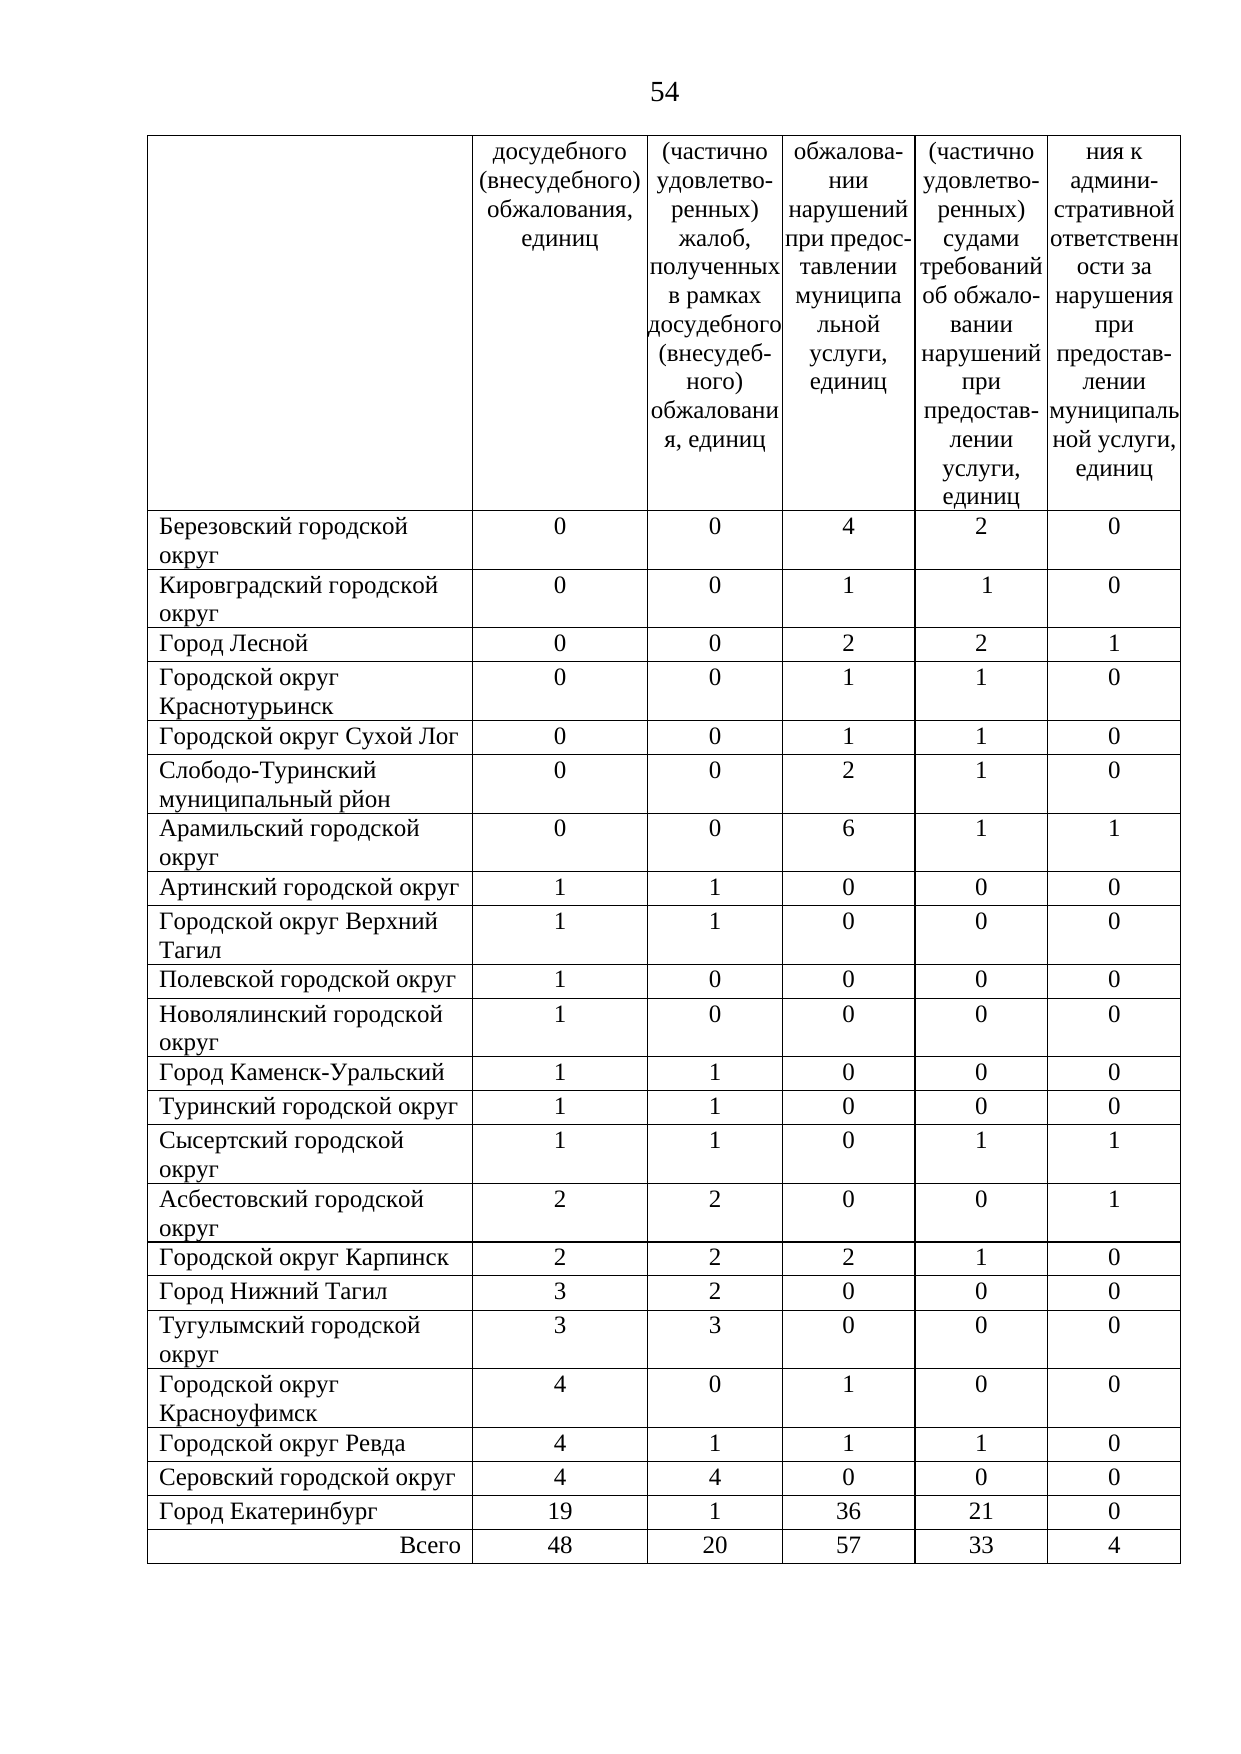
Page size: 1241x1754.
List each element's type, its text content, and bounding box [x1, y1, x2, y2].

table_cell 0 [916, 1184, 1047, 1241]
table_cell 0 [1048, 1311, 1180, 1368]
table_cell 4 [1048, 1530, 1180, 1563]
table_cell 0 [1048, 906, 1180, 963]
table_cell 0 [473, 511, 647, 569]
table_cell 0 [648, 755, 782, 812]
table_cell Артинский городской округ [148, 872, 472, 905]
table_cell Городской округ Сухой Лог [148, 721, 472, 754]
table_cell 2 [783, 755, 914, 812]
table_cell 4 [473, 1428, 647, 1461]
table_cell 1 [473, 906, 647, 963]
table_header [148, 136, 472, 510]
table_header обжалова-нии нарушений при предос-тавлении муниципа льной услуги, единиц [783, 136, 914, 510]
table_cell Новолялинский городской округ [148, 999, 472, 1056]
table_cell Асбестовский городской округ [148, 1184, 472, 1241]
table_cell 48 [473, 1530, 647, 1563]
table_cell 1 [783, 662, 914, 720]
table_cell 1 [648, 1496, 782, 1529]
table_cell 0 [648, 965, 782, 998]
table_cell 0 [648, 1369, 782, 1427]
table_cell 0 [916, 1057, 1047, 1090]
table_cell 4 [648, 1462, 782, 1495]
table_cell 1 [648, 1057, 782, 1090]
table_cell 1 [916, 1243, 1047, 1275]
table_cell 19 [473, 1496, 647, 1529]
table_cell 0 [648, 721, 782, 754]
table_cell 2 [473, 1243, 647, 1275]
table_cell 1 [783, 1428, 914, 1461]
table_cell 1 [916, 1428, 1047, 1461]
table_cell 2 [783, 628, 914, 661]
table_cell 0 [783, 1057, 914, 1090]
table_cell 0 [1048, 1091, 1180, 1124]
table_cell 3 [473, 1311, 647, 1368]
table_cell 1 [648, 1091, 782, 1124]
table_cell 0 [783, 965, 914, 998]
table_cell 0 [473, 628, 647, 661]
table_cell 0 [473, 755, 647, 812]
table_cell 1 [473, 872, 647, 905]
table_cell 0 [916, 965, 1047, 998]
table_cell 3 [473, 1276, 647, 1309]
table_cell 0 [783, 1276, 914, 1309]
table_header (частично удовлетво-ренных) жалоб, полученных в рамках досудебного (внесудеб-ного) обжалования, единиц [648, 136, 782, 510]
table_cell Город Нижний Тагил [148, 1276, 472, 1309]
table_cell 0 [1048, 965, 1180, 998]
table_cell 1 [1048, 814, 1180, 871]
table_cell 0 [916, 1091, 1047, 1124]
table_cell 0 [648, 628, 782, 661]
table_cell 0 [916, 872, 1047, 905]
table_cell Полевской городской округ [148, 965, 472, 998]
table_cell 0 [783, 872, 914, 905]
table_cell 0 [916, 1276, 1047, 1309]
table_cell 1 [473, 965, 647, 998]
table_cell 0 [473, 570, 647, 627]
table_cell 1 [916, 570, 1047, 627]
table_cell 1 [648, 906, 782, 963]
table_cell 0 [783, 906, 914, 963]
table_header ния к админи-стративной ответственности за нарушения при предостав-лении муниципаль ной услуги, единиц [1048, 136, 1180, 510]
table_cell 0 [1048, 1462, 1180, 1495]
table_cell 1 [473, 1091, 647, 1124]
table_cell Сысертский городской округ [148, 1125, 472, 1183]
table_cell Слободо-Туринский муниципальный рйон [148, 755, 472, 812]
table_cell Город Каменск-Уральский [148, 1057, 472, 1090]
table_cell 1 [648, 1125, 782, 1183]
table_cell 1 [473, 1057, 647, 1090]
table_cell 0 [1048, 755, 1180, 812]
table_cell 33 [916, 1530, 1047, 1563]
table_cell 0 [648, 814, 782, 871]
table_cell Городской округ Ревда [148, 1428, 472, 1461]
table_cell 0 [473, 814, 647, 871]
table_cell 2 [916, 511, 1047, 569]
table_cell 0 [648, 570, 782, 627]
table_cell 6 [783, 814, 914, 871]
table_cell 4 [783, 511, 914, 569]
table_cell 0 [1048, 1369, 1180, 1427]
table_cell 0 [648, 662, 782, 720]
table_cell 0 [916, 906, 1047, 963]
table_cell 1 [783, 570, 914, 627]
table_cell 57 [783, 1530, 914, 1563]
table_cell 0 [783, 1091, 914, 1124]
table_cell Тугулымский городской округ [148, 1311, 472, 1368]
table_cell 0 [1048, 872, 1180, 905]
table_cell 0 [783, 1311, 914, 1368]
table_cell 0 [1048, 1276, 1180, 1309]
table_cell 0 [783, 1462, 914, 1495]
table_cell 1 [916, 1125, 1047, 1183]
table_cell 1 [916, 662, 1047, 720]
table_cell 20 [648, 1530, 782, 1563]
table_cell 1 [473, 1125, 647, 1183]
table_cell Городской округ Карпинск [148, 1243, 472, 1275]
table_cell 0 [1048, 1496, 1180, 1529]
table_cell Городской округ Красноуфимск [148, 1369, 472, 1427]
table_cell 0 [1048, 1243, 1180, 1275]
table_cell Кировградский городской округ [148, 570, 472, 627]
table_cell Туринский городской округ [148, 1091, 472, 1124]
table_cell 2 [648, 1276, 782, 1309]
table_cell 0 [783, 999, 914, 1056]
table_cell 1 [1048, 1184, 1180, 1241]
table_cell Арамильский городской округ [148, 814, 472, 871]
table_cell 2 [783, 1243, 914, 1275]
table_cell 2 [473, 1184, 647, 1241]
table_cell Город Екатеринбург [148, 1496, 472, 1529]
table_cell 0 [783, 1125, 914, 1183]
table_cell Город Лесной [148, 628, 472, 661]
table_cell 0 [1048, 511, 1180, 569]
table_cell 0 [916, 1462, 1047, 1495]
table_cell 36 [783, 1496, 914, 1529]
table_cell 0 [1048, 570, 1180, 627]
table_cell 0 [1048, 662, 1180, 720]
table_cell 0 [1048, 721, 1180, 754]
table_cell 0 [783, 1184, 914, 1241]
table_cell 1 [916, 721, 1047, 754]
table_cell 0 [916, 1311, 1047, 1368]
table_cell 0 [916, 1369, 1047, 1427]
table_cell 1 [916, 755, 1047, 812]
table_cell 4 [473, 1462, 647, 1495]
table_header досудебного (внесудебного) обжалования, единиц [473, 136, 647, 510]
table_cell 1 [783, 721, 914, 754]
table_cell 1 [1048, 628, 1180, 661]
table_cell 0 [916, 999, 1047, 1056]
table_cell 0 [1048, 1057, 1180, 1090]
table_cell 3 [648, 1311, 782, 1368]
table_cell 21 [916, 1496, 1047, 1529]
table_cell Березовский городской округ [148, 511, 472, 569]
table_cell 1 [648, 1428, 782, 1461]
table_cell 4 [473, 1369, 647, 1427]
table_cell 2 [916, 628, 1047, 661]
table_cell Всего [148, 1530, 472, 1563]
table_cell 1 [473, 999, 647, 1056]
table_cell 0 [473, 662, 647, 720]
table_cell 0 [648, 999, 782, 1056]
table_cell 1 [648, 872, 782, 905]
table_cell 0 [648, 511, 782, 569]
table_cell Городской округ Краснотурьинск [148, 662, 472, 720]
table_cell 1 [1048, 1125, 1180, 1183]
table_cell 2 [648, 1243, 782, 1275]
table_cell 1 [916, 814, 1047, 871]
table_cell 0 [1048, 1428, 1180, 1461]
table_cell 1 [783, 1369, 914, 1427]
table_cell 2 [648, 1184, 782, 1241]
table_cell Серовский городской округ [148, 1462, 472, 1495]
table_cell 0 [1048, 999, 1180, 1056]
table_cell Городской округ Верхний Тагил [148, 906, 472, 963]
table_header (частично удовлетво-ренных) судами требований об обжало-вании нарушений при предостав-лении услуги, единиц [916, 136, 1047, 510]
table_cell 0 [473, 721, 647, 754]
